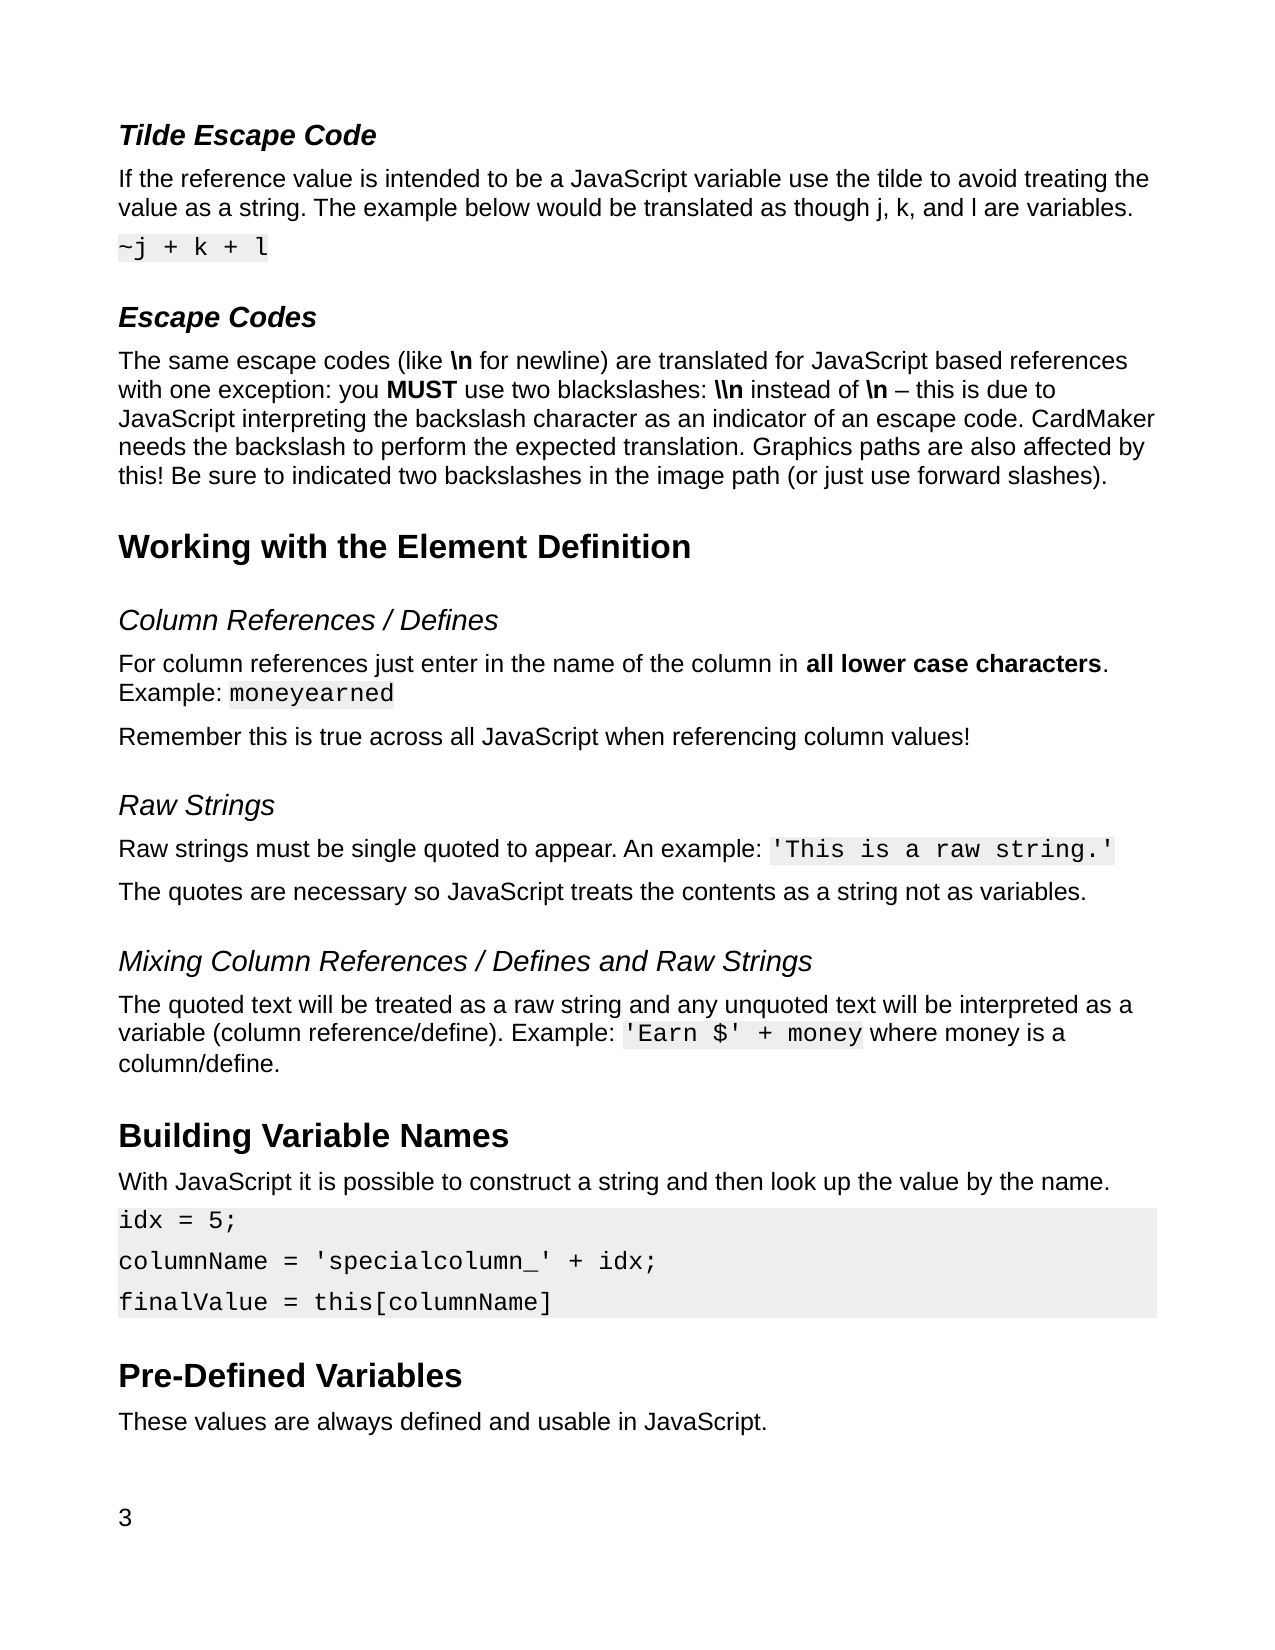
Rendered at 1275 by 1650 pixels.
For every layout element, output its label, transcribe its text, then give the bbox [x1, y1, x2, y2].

subtitle Column References / Defines [118, 603, 1157, 637]
text finalValue = this[columnName] [118, 1290, 1157, 1318]
text Raw strings must be single quoted to appear. An example: 'This is a raw string.' [118, 834, 1157, 865]
text ~j + k + l [118, 234, 1157, 262]
text For column references just enter in the name of the column in all lower case characters. Example: moneyearned [118, 649, 1157, 709]
text With JavaScript it is possible to construct a string and then look up the value by the name. [118, 1167, 1157, 1196]
text The quotes are necessary so JavaScript treats the contents as a string not as variables. [118, 877, 1157, 906]
subtitle Tilde Escape Code [118, 118, 1157, 152]
text Remember this is true across all JavaScript when referencing column values! [118, 722, 1157, 750]
subtitle Mixing Column References / Defines and Raw Strings [118, 944, 1157, 977]
text The quoted text will be treated as a raw string and any unquoted text will be interpreted as a variable (column reference/define). Example: 'Earn $' + money where money is a column/define. [118, 990, 1157, 1078]
text columnName = 'specialcolumn_' + idx; [118, 1249, 1157, 1277]
subtitle Raw Strings [118, 788, 1157, 821]
subtitle Pre-Defined Variables [118, 1356, 1157, 1394]
text If the reference value is intended to be a JavaScript variable use the tilde to avoid treating the value as a string. The example below would be translated as though j, k, and l are variables. [118, 164, 1157, 222]
subtitle Working with the Element Definition [118, 527, 1157, 566]
text These values are always defined and usable in JavaScript. [118, 1407, 1157, 1435]
text The same escape codes (like \n for newline) are translated for JavaScript based references with one exception: you MUST use two blackslashes: \\n instead of \n – this is due to JavaScript interpreting the backslash character as an indicator of an escape code. CardMaker needs the backslash to perform the expected translation. Graphics paths are also affected by this! Be sure to indicated two backslashes in the image path (or just use forward slashes). [118, 346, 1157, 490]
subtitle Escape Codes [118, 300, 1157, 333]
text idx = 5; [118, 1208, 1157, 1236]
subtitle Building Variable Names [118, 1116, 1157, 1154]
